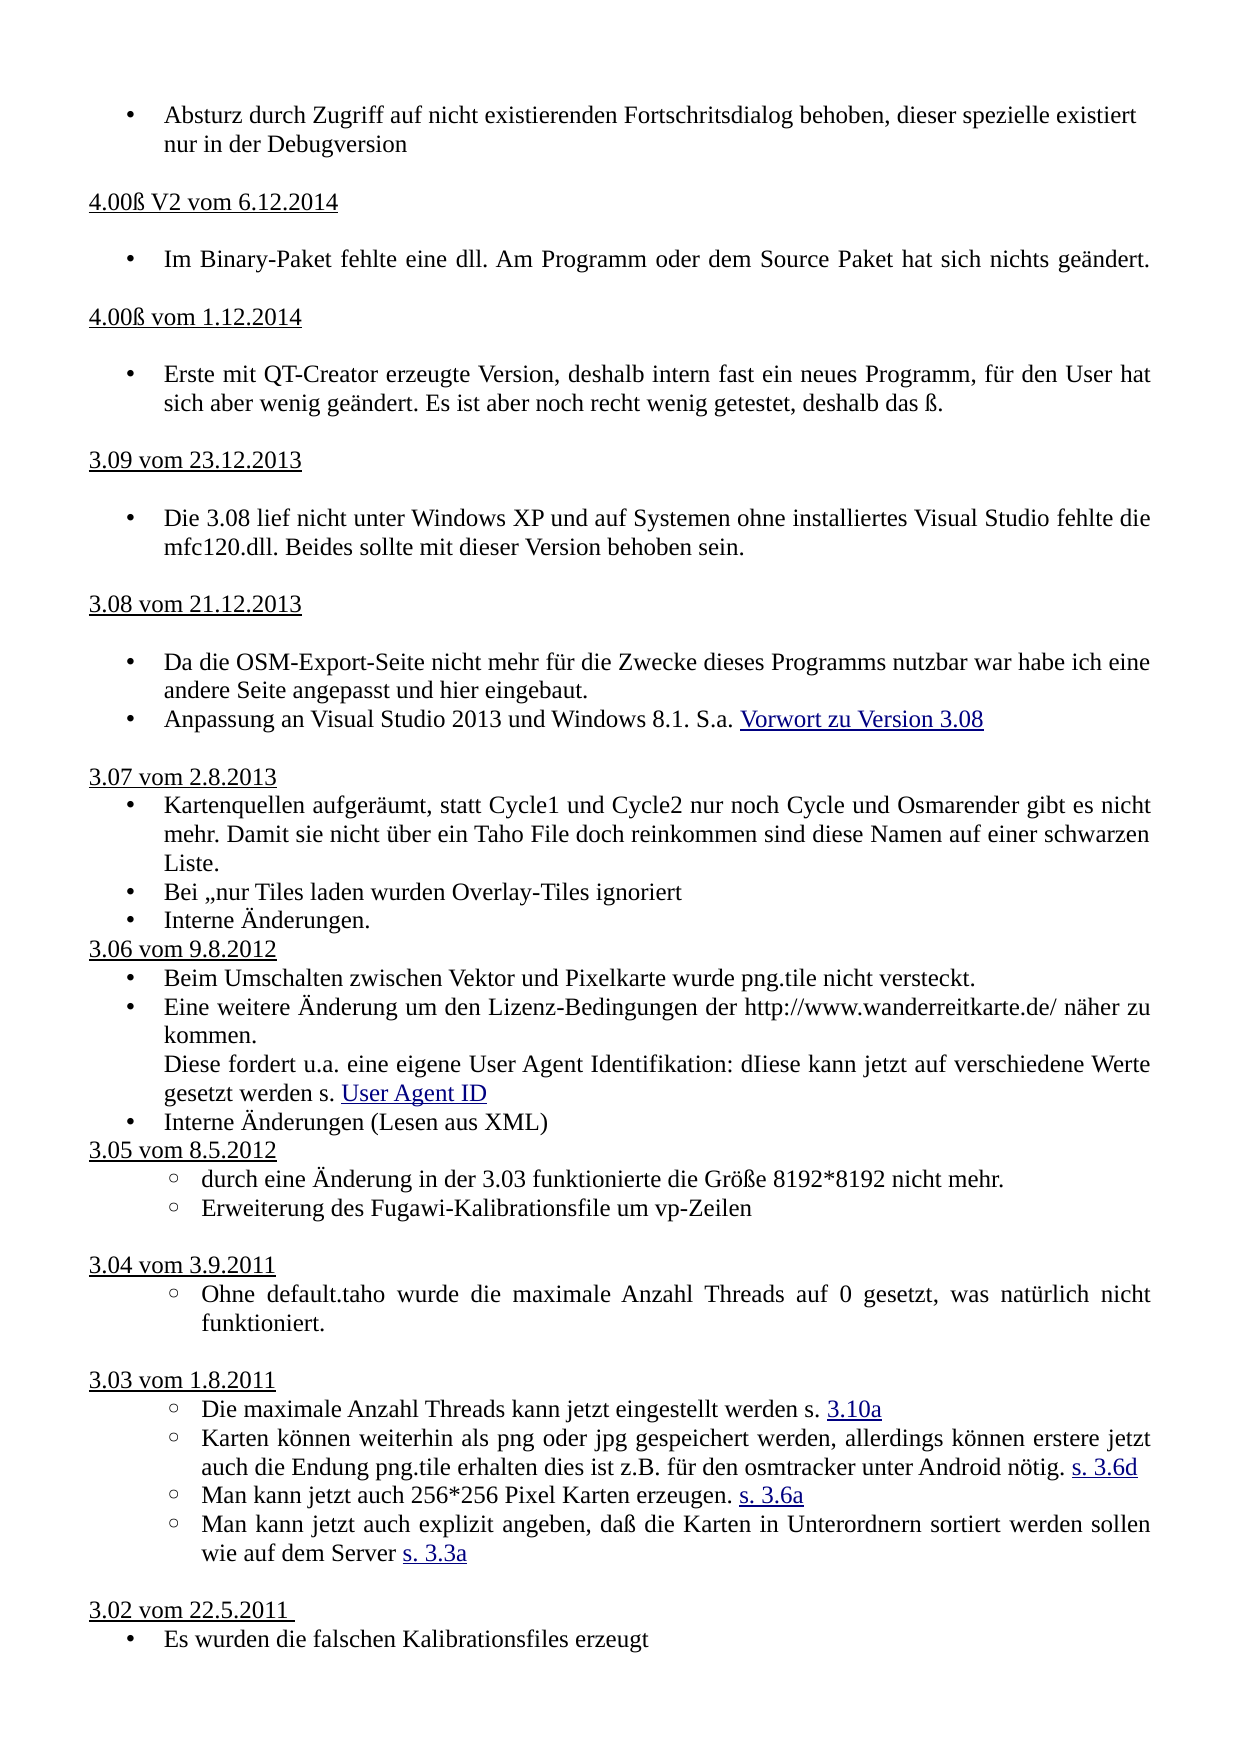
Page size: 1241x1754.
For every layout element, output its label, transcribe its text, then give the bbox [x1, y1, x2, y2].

list durch eine Änderung in der 3.03 funktionierte die Größe 8192*8192 nicht mehr. [163, 1164, 1152, 1193]
text 3.06 vom 9.8.2012 [88, 934, 1152, 963]
list Interne Änderungen (Lesen aus XML) [126, 1107, 1152, 1135]
list Die maximale Anzahl Threads kann jetzt eingestellt werden s. 3.10a [163, 1394, 1152, 1423]
list Eine weitere Änderung um den Lizenz-Bedingungen der http://www.wanderreitkarte.de/ näher zu kommen. Diese fordert u.a. eine eigene User Agent Identifikation: dIiese kann jetzt auf verschiedene Werte gesetzt werden s. User Agent ID [126, 992, 1152, 1107]
text 3.08 vom 21.12.2013 [88, 589, 1152, 618]
list Erste mit QT-Creator erzeugte Version, deshalb intern fast ein neues Programm, für den User hat sich aber wenig geändert. Es ist aber noch recht wenig getestet, deshalb das ß. [126, 359, 1152, 417]
text 3.09 vom 23.12.2013 [88, 445, 1152, 474]
list Man kann jetzt auch explizit angeben, daß die Karten in Unterordnern sortiert werden sollen wie auf dem Server s. 3.3a [163, 1509, 1152, 1567]
list Die 3.08 lief nicht unter Windows XP und auf Systemen ohne installiertes Visual Studio fehlte die mfc120.dll. Beides sollte mit dieser Version behoben sein. [126, 503, 1152, 560]
list Beim Umschalten zwischen Vektor und Pixelkarte wurde png.tile nicht versteckt. [126, 963, 1152, 992]
text 4.00ß vom 1.12.2014 [88, 302, 1152, 330]
list Im Binary-Paket fehlte eine dll. Am Programm oder dem Source Paket hat sich nichts geändert. [126, 244, 1152, 302]
text 3.04 vom 3.9.2011 [88, 1250, 1152, 1279]
list Ohne default.taho wurde die maximale Anzahl Threads auf 0 gesetzt, was natürlich nicht funktioniert. [163, 1279, 1152, 1337]
list Es wurden die falschen Kalibrationsfiles erzeugt [126, 1624, 1152, 1653]
text 3.03 vom 1.8.2011 [88, 1365, 1152, 1394]
list Anpassung an Visual Studio 2013 und Windows 8.1. S.a. Vorwort zu Version 3.08 [126, 704, 1152, 733]
text 4.00ß V2 vom 6.12.2014 [88, 187, 1152, 244]
list Bei „nur Tiles laden wurden Overlay-Tiles ignoriert [126, 877, 1152, 905]
list Man kann jetzt auch 256*256 Pixel Karten erzeugen. s. 3.6a [163, 1480, 1152, 1509]
list Karten können weiterhin als png oder jpg gespeichert werden, allerdings können erstere jetzt auch die Endung png.tile erhalten dies ist z.B. für den osmtracker unter Android nötig. s. 3.6d [163, 1423, 1152, 1480]
text 3.07 vom 2.8.2013 [88, 762, 1152, 790]
list Erweiterung des Fugawi-Kalibrationsfile um vp-Zeilen [163, 1193, 1152, 1222]
text 3.02 vom 22.5.2011 [88, 1595, 1152, 1624]
list Kartenquellen aufgeräumt, statt Cycle1 und Cycle2 nur noch Cycle und Osmarender gibt es nicht mehr. Damit sie nicht über ein Taho File doch reinkommen sind diese Namen auf einer schwarzen Liste. [126, 790, 1152, 877]
text 3.05 vom 8.5.2012 [88, 1135, 1152, 1164]
list Absturz durch Zugriff auf nicht existierenden Fortschritsdialog behoben, dieser spezielle existiert nur in der Debugversion [126, 100, 1152, 158]
list Da die OSM-Export-Seite nicht mehr für die Zwecke dieses Programms nutzbar war habe ich eine andere Seite angepasst und hier eingebaut. [126, 647, 1152, 704]
list Interne Änderungen. [126, 905, 1152, 934]
